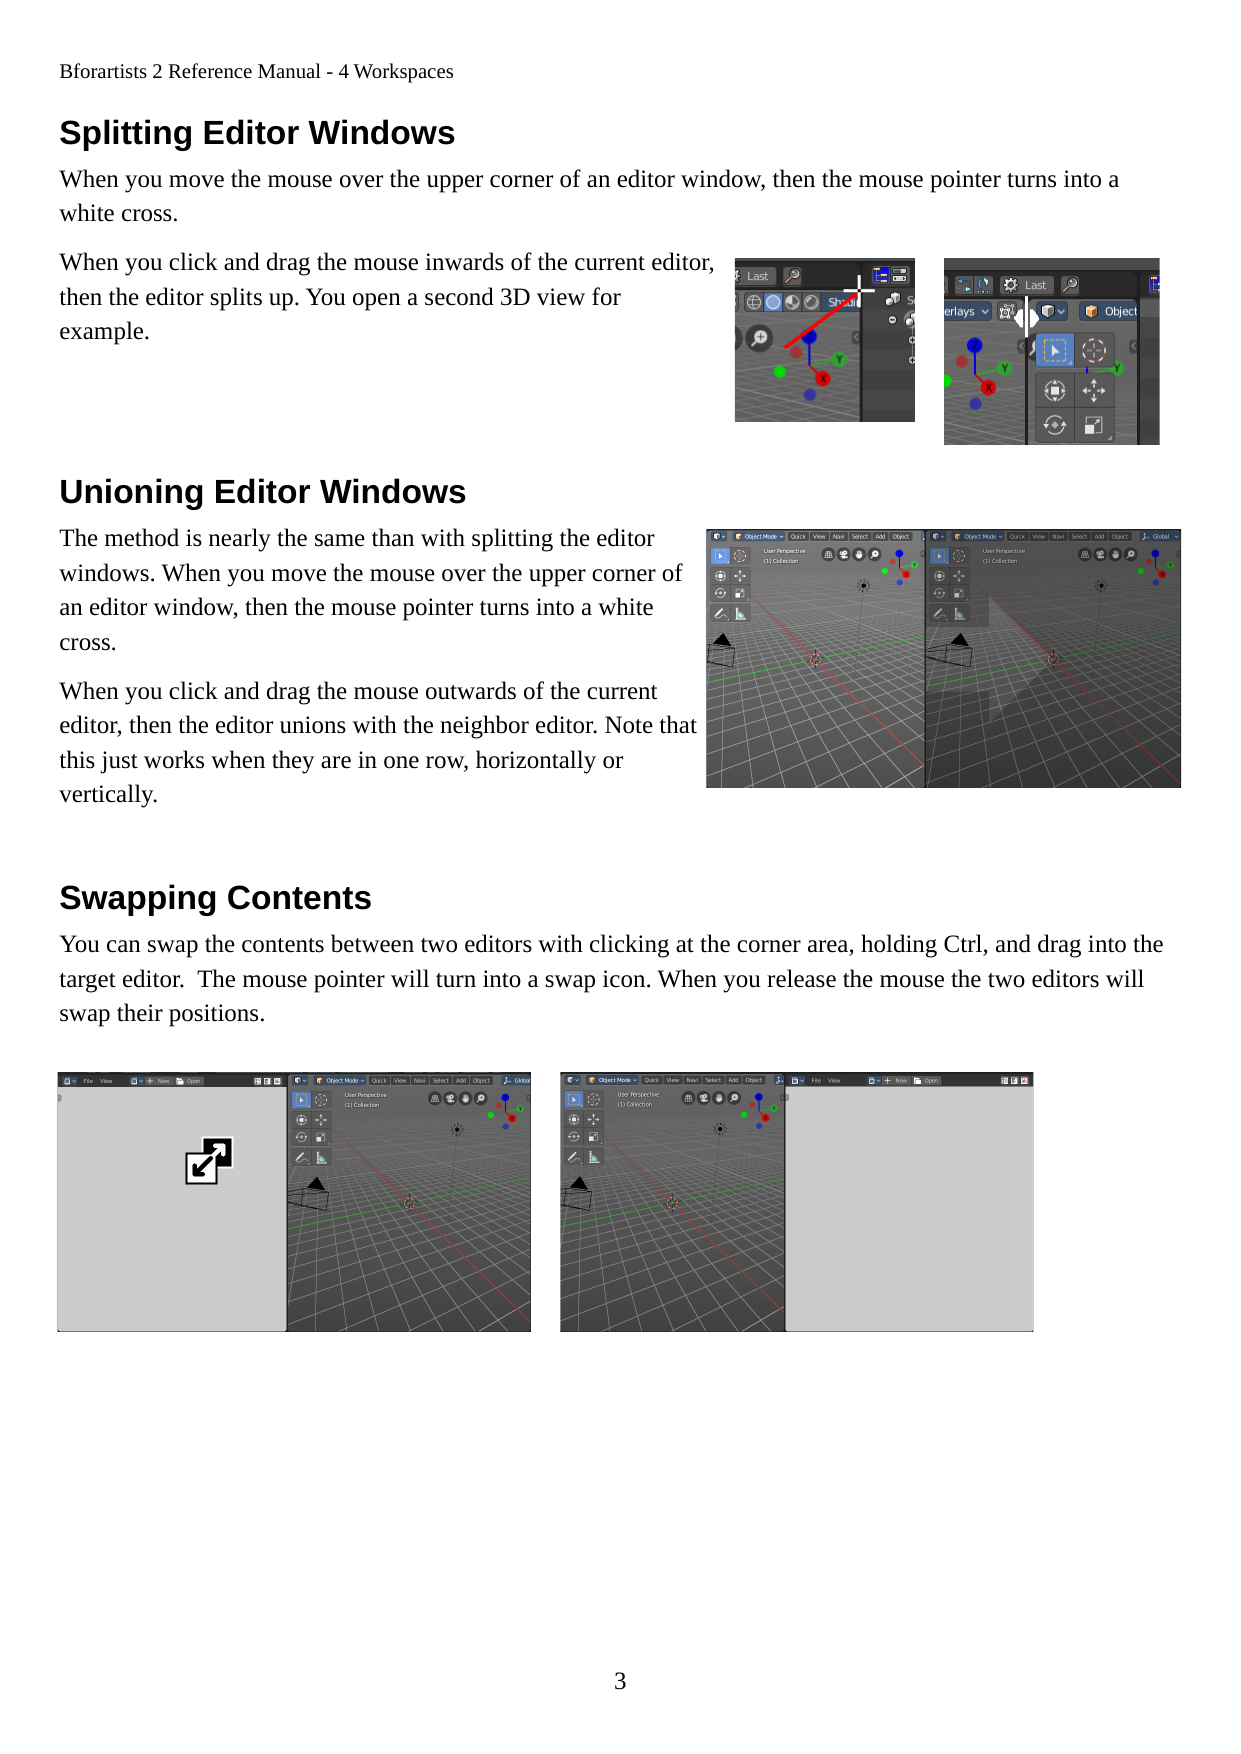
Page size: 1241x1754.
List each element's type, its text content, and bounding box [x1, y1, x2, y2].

picture [734, 258, 915, 422]
text The method is nearly the same than with splitting the editor windows. When you move the mouse over the upper corner of an editor window, then the mouse pointer turns into a white cross. [59, 523, 1181, 656]
subtitle Splitting Editor Windows [59, 113, 1181, 151]
text When you move the mouse over the upper corner of an editor window, then the mouse pointer turns into a white cross. [59, 164, 1181, 227]
subtitle Swapping Contents [59, 878, 1181, 917]
subtitle Unioning Editor Windows [59, 472, 1181, 511]
picture [560, 1072, 1034, 1332]
picture [705, 529, 1182, 788]
picture [944, 258, 1160, 445]
text When you click and drag the mouse inwards of the current editor, then the editor splits up. You open a second 3D view for example. [59, 247, 1181, 345]
picture [57, 1072, 531, 1332]
text When you click and drag the mouse outwards of the current editor, then the editor unions with the neighbor editor. Note that this just works when they are in one row, horizontally or vertically. [59, 676, 1181, 808]
text You can swap the contents between two editors with clicking at the corner area, holding Ctrl, and drag into the target editor. The mouse pointer will turn into a swap icon. When you release the mouse the two editors will swap their positions. [59, 929, 1181, 1027]
